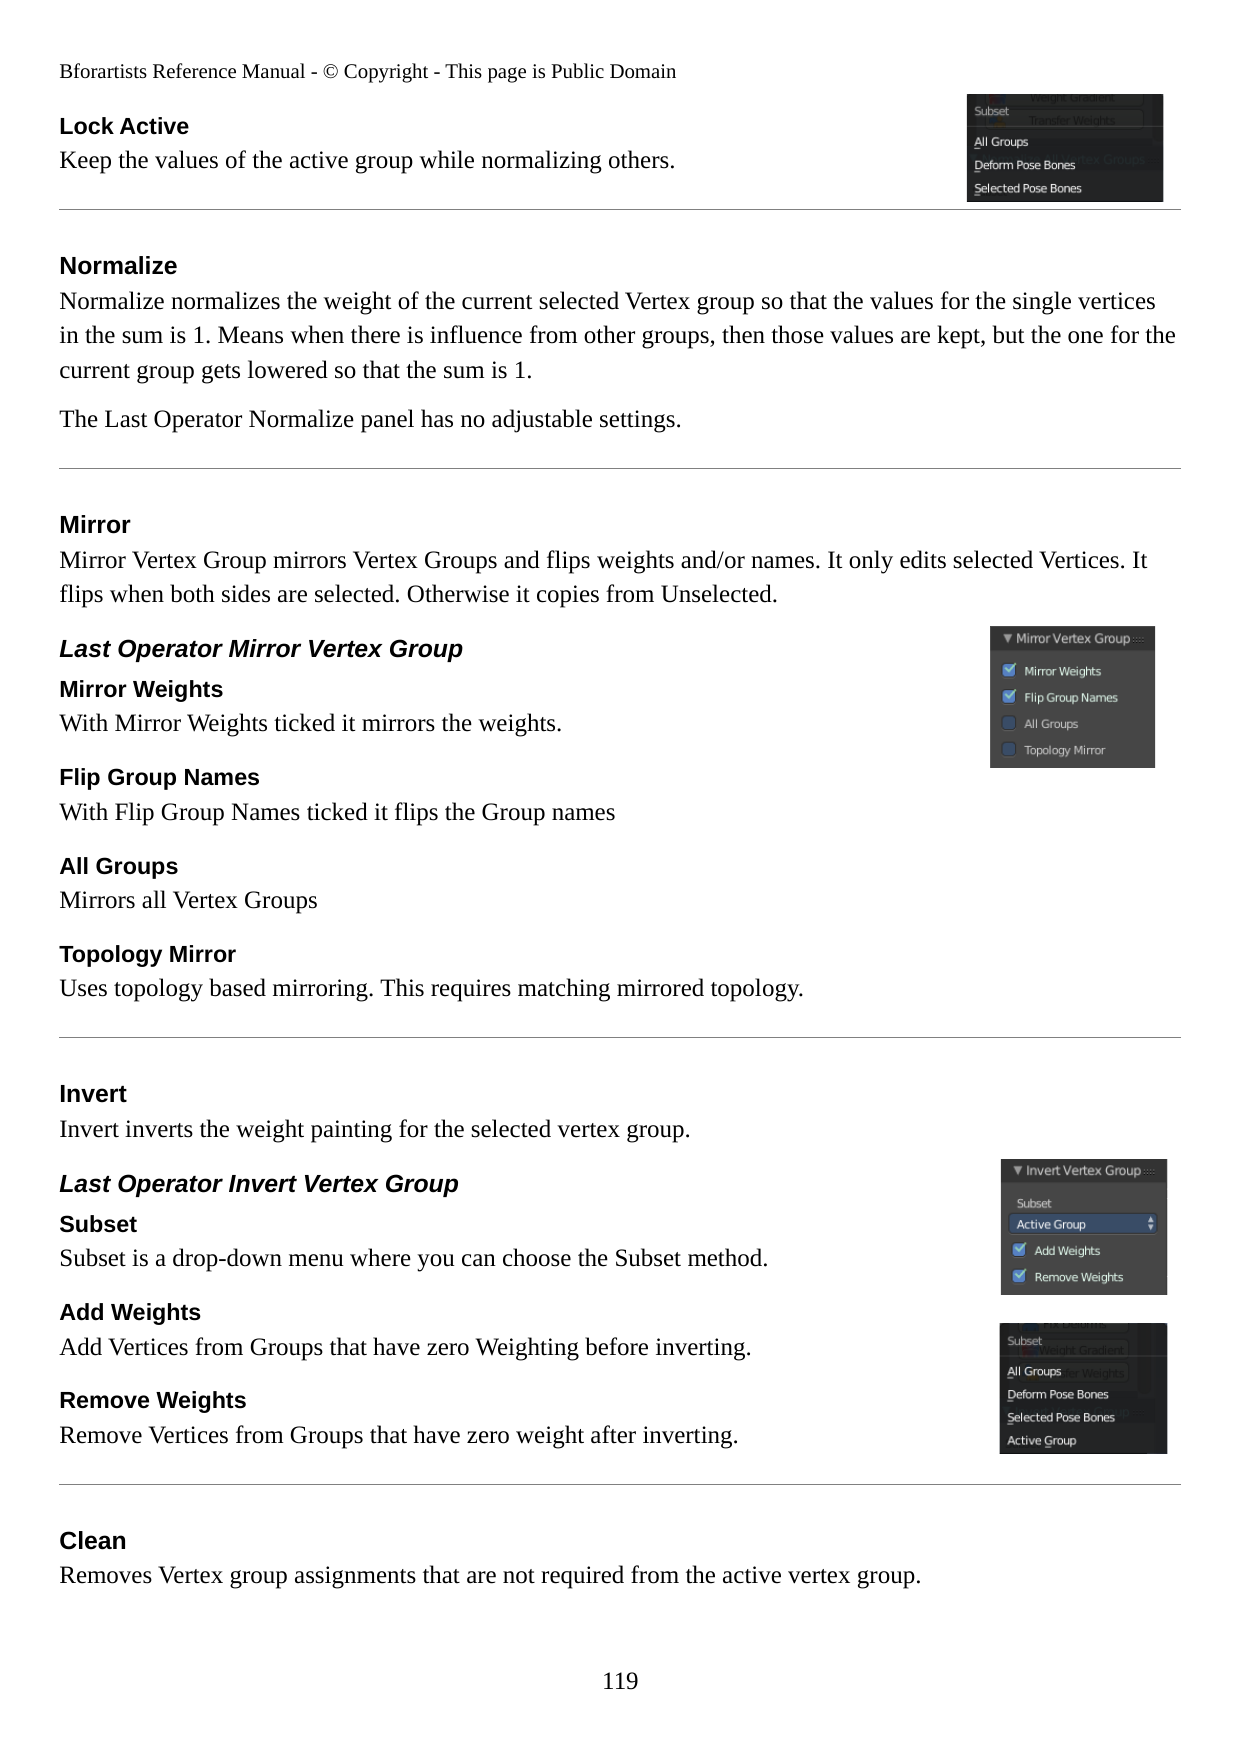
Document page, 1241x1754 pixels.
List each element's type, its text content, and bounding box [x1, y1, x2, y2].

subtitle Subset [59, 1210, 1000, 1237]
subtitle Remove Weights [59, 1387, 999, 1414]
text Subset is a drop-down menu where you can choose the Subset method. [59, 1243, 1000, 1272]
picture [990, 626, 1156, 768]
subtitle [1156, 634, 1181, 663]
subtitle Invert [59, 1079, 1181, 1108]
subtitle Mirror [59, 510, 1181, 538]
subtitle [1156, 676, 1181, 702]
text Uses topology based mirroring. This requires matching mirrored topology. [59, 973, 1181, 1002]
subtitle Last Operator Mirror Vertex Group [59, 634, 990, 663]
subtitle [1164, 113, 1181, 139]
subtitle Normalize [59, 251, 1181, 280]
text Keep the values of the active group while normalizing others. [59, 146, 966, 174]
subtitle Lock Active [59, 113, 966, 139]
text Add Vertices from Groups that have zero Weighting before inverting. [59, 1332, 999, 1361]
picture [966, 94, 1164, 202]
subtitle [1168, 1387, 1181, 1414]
subtitle Clean [59, 1526, 1181, 1554]
subtitle Flip Group Names [59, 764, 1181, 791]
text Mirror Vertex Group mirrors Vertex Groups and flips weights and/or names. It only edits selected Vertices. It flips when both sides are selected. Otherwise it copies from Unselected. [59, 545, 1181, 608]
text Removes Vertex group assignments that are not required from the active vertex group. [59, 1561, 1181, 1589]
subtitle [1168, 1210, 1181, 1237]
picture [1000, 1159, 1168, 1295]
text Remove Vertices from Groups that have zero weight after inverting. [59, 1420, 999, 1449]
text With Mirror Weights ticked it mirrors the weights. [59, 708, 990, 737]
subtitle Topology Mirror [59, 941, 1181, 967]
subtitle Last Operator Invert Vertex Group [59, 1169, 1000, 1198]
text Normalize normalizes the weight of the current selected Vertex group so that the values for the single vertices in the sum is 1. Means when there is influence from other groups, then those values are kept, but the one for the current group gets lowered so that the sum is 1. [59, 286, 1181, 384]
picture [999, 1323, 1168, 1454]
text The Last Operator Normalize panel has no adjustable settings. [59, 404, 1181, 433]
subtitle Add Weights [59, 1299, 1181, 1326]
text Invert inverts the weight painting for the selected vertex group. [59, 1114, 1181, 1143]
subtitle All Groups [59, 852, 1181, 879]
subtitle Mirror Weights [59, 676, 990, 702]
text Mirrors all Vertex Groups [59, 885, 1181, 914]
text With Flip Group Names ticked it flips the Group names [59, 797, 1181, 826]
